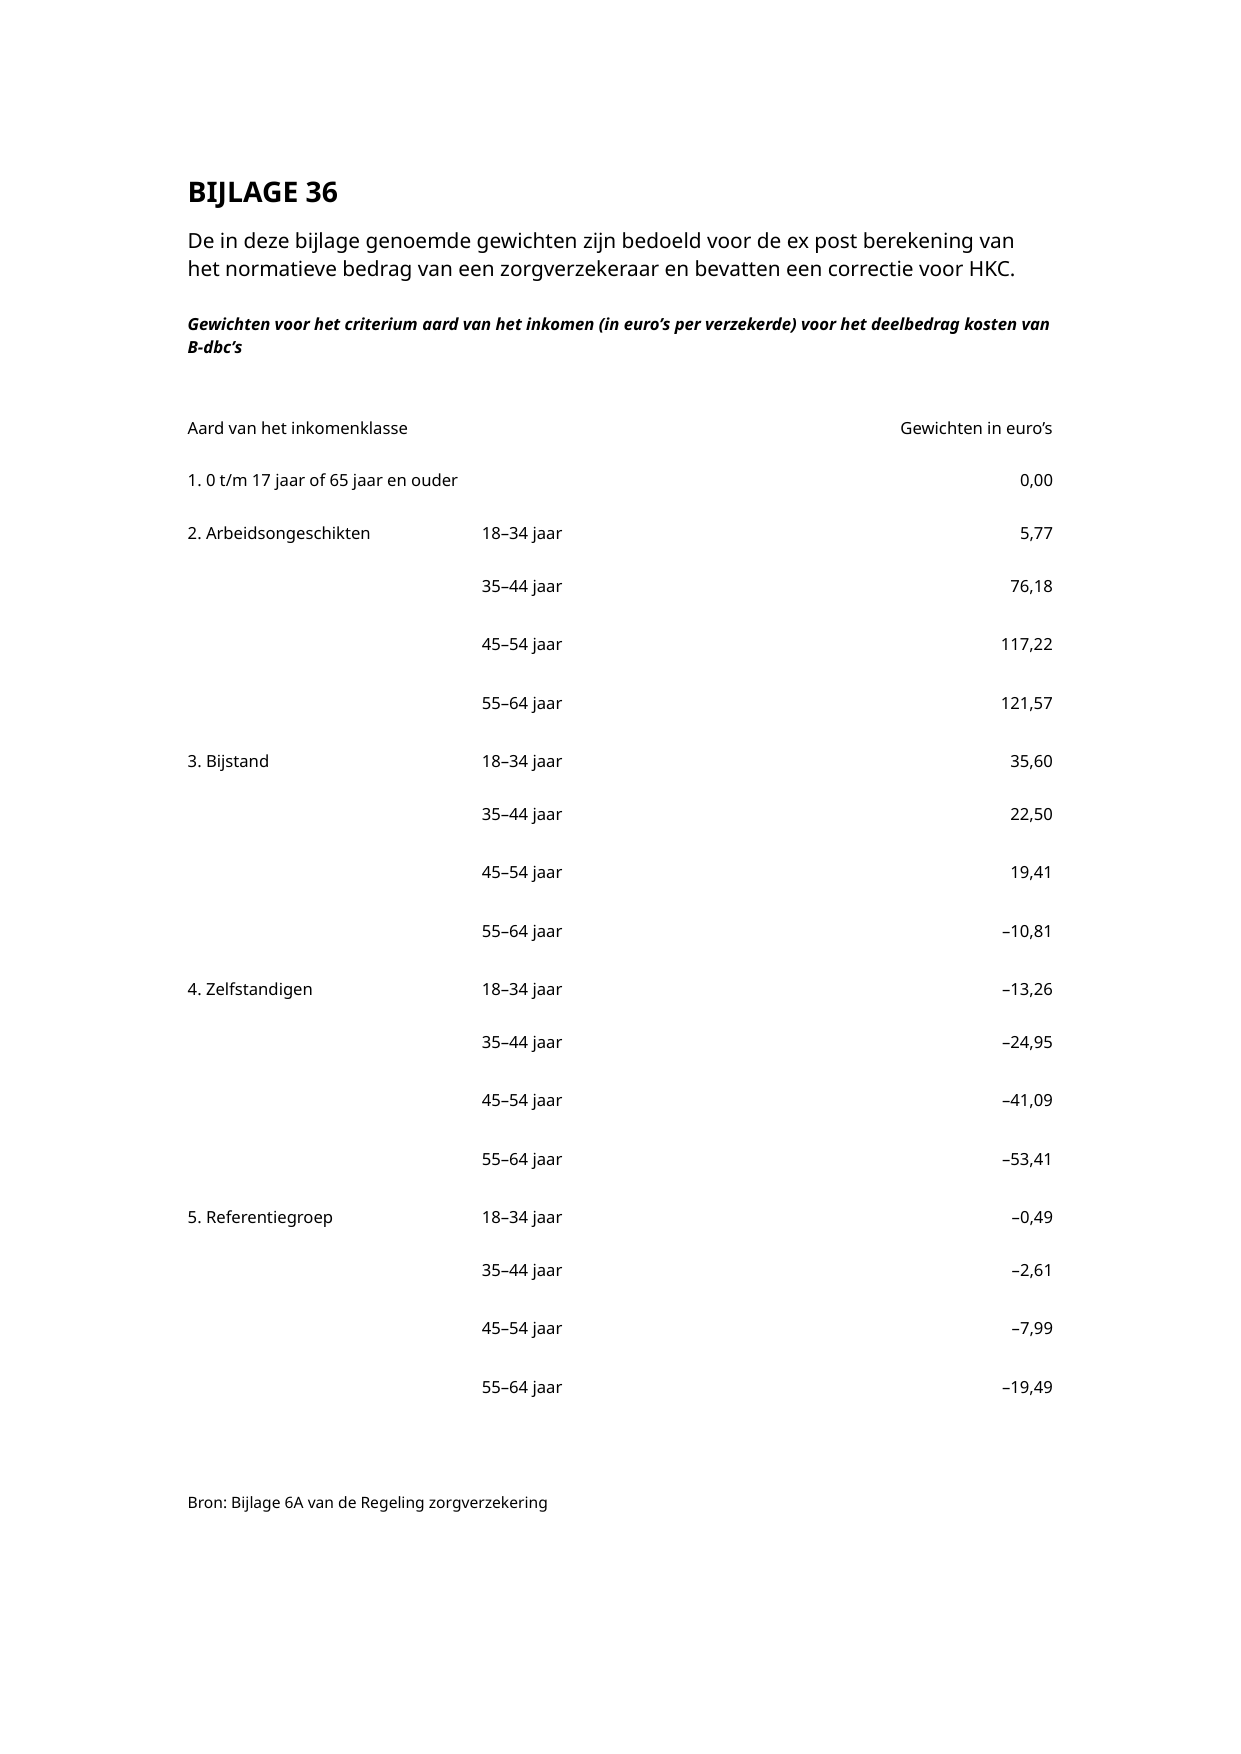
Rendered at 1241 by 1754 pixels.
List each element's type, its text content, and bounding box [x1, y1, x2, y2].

text Gewichten voor het criterium aard van het inkomen (in euro’s per verzekerde) voor het deelbedrag kosten van B-dbc’s [187, 313, 1053, 358]
table_cell 18–34 jaar [482, 1206, 767, 1258]
table_cell 55–64 jaar [482, 1375, 767, 1434]
table_cell –41,09 [767, 1089, 1053, 1147]
table_header Aard van het inkomenklasse [188, 416, 767, 469]
table_cell 4. Zelfstandigen [188, 978, 482, 1031]
table_cell [188, 803, 482, 861]
table_cell 117,22 [767, 633, 1053, 691]
table_cell 5. Referentiegroep [188, 1206, 482, 1258]
table_cell [188, 575, 482, 633]
table_cell 18–34 jaar [482, 750, 767, 802]
table_cell –2,61 [767, 1259, 1053, 1317]
table_cell 1. 0 t/m 17 jaar of 65 jaar en ouder [188, 469, 767, 522]
table_cell 18–34 jaar [482, 522, 767, 574]
table_cell [188, 1259, 482, 1317]
table_cell 35–44 jaar [482, 575, 767, 633]
table_cell [188, 1375, 482, 1434]
table_cell 121,57 [767, 691, 1053, 750]
table_cell 3. Bijstand [188, 750, 482, 802]
table_cell –7,99 [767, 1317, 1053, 1375]
table_cell –24,95 [767, 1031, 1053, 1089]
table_cell 35–44 jaar [482, 803, 767, 861]
table_cell [188, 1031, 482, 1089]
table_cell 45–54 jaar [482, 1089, 767, 1147]
table_cell 18–34 jaar [482, 978, 767, 1031]
table_cell 45–54 jaar [482, 861, 767, 919]
table_cell –13,26 [767, 978, 1053, 1031]
table_cell [188, 1317, 482, 1375]
table_cell 19,41 [767, 861, 1053, 919]
table_cell [188, 1148, 482, 1206]
table_cell 55–64 jaar [482, 1148, 767, 1206]
table_cell 35,60 [767, 750, 1053, 802]
table_cell 45–54 jaar [482, 1317, 767, 1375]
table_cell 2. Arbeidsongeschikten [188, 522, 482, 574]
table_cell 0,00 [767, 469, 1053, 522]
table_cell [188, 861, 482, 919]
text Bron: Bijlage 6A van de Regeling zorgverzekering [187, 1492, 1053, 1513]
table_cell [188, 919, 482, 978]
table_cell 55–64 jaar [482, 691, 767, 750]
table_cell 55–64 jaar [482, 919, 767, 978]
table_cell 5,77 [767, 522, 1053, 574]
table_header Gewichten in euro’s [767, 416, 1053, 469]
table_cell 35–44 jaar [482, 1031, 767, 1089]
table_cell –53,41 [767, 1148, 1053, 1206]
table_cell –0,49 [767, 1206, 1053, 1258]
table_cell [188, 1089, 482, 1147]
table_cell [188, 691, 482, 750]
table_cell 35–44 jaar [482, 1259, 767, 1317]
subtitle BIJLAGE 36 [187, 172, 1053, 211]
table_cell 45–54 jaar [482, 633, 767, 691]
table_cell [188, 633, 482, 691]
table_cell –19,49 [767, 1375, 1053, 1434]
table_cell 22,50 [767, 803, 1053, 861]
table_cell 76,18 [767, 575, 1053, 633]
table_cell –10,81 [767, 919, 1053, 978]
text De in deze bijlage genoemde gewichten zijn bedoeld voor de ex post berekening van het normatieve bedrag van een zorgverzekeraar en bevatten een correctie voor HKC. [187, 226, 1053, 283]
